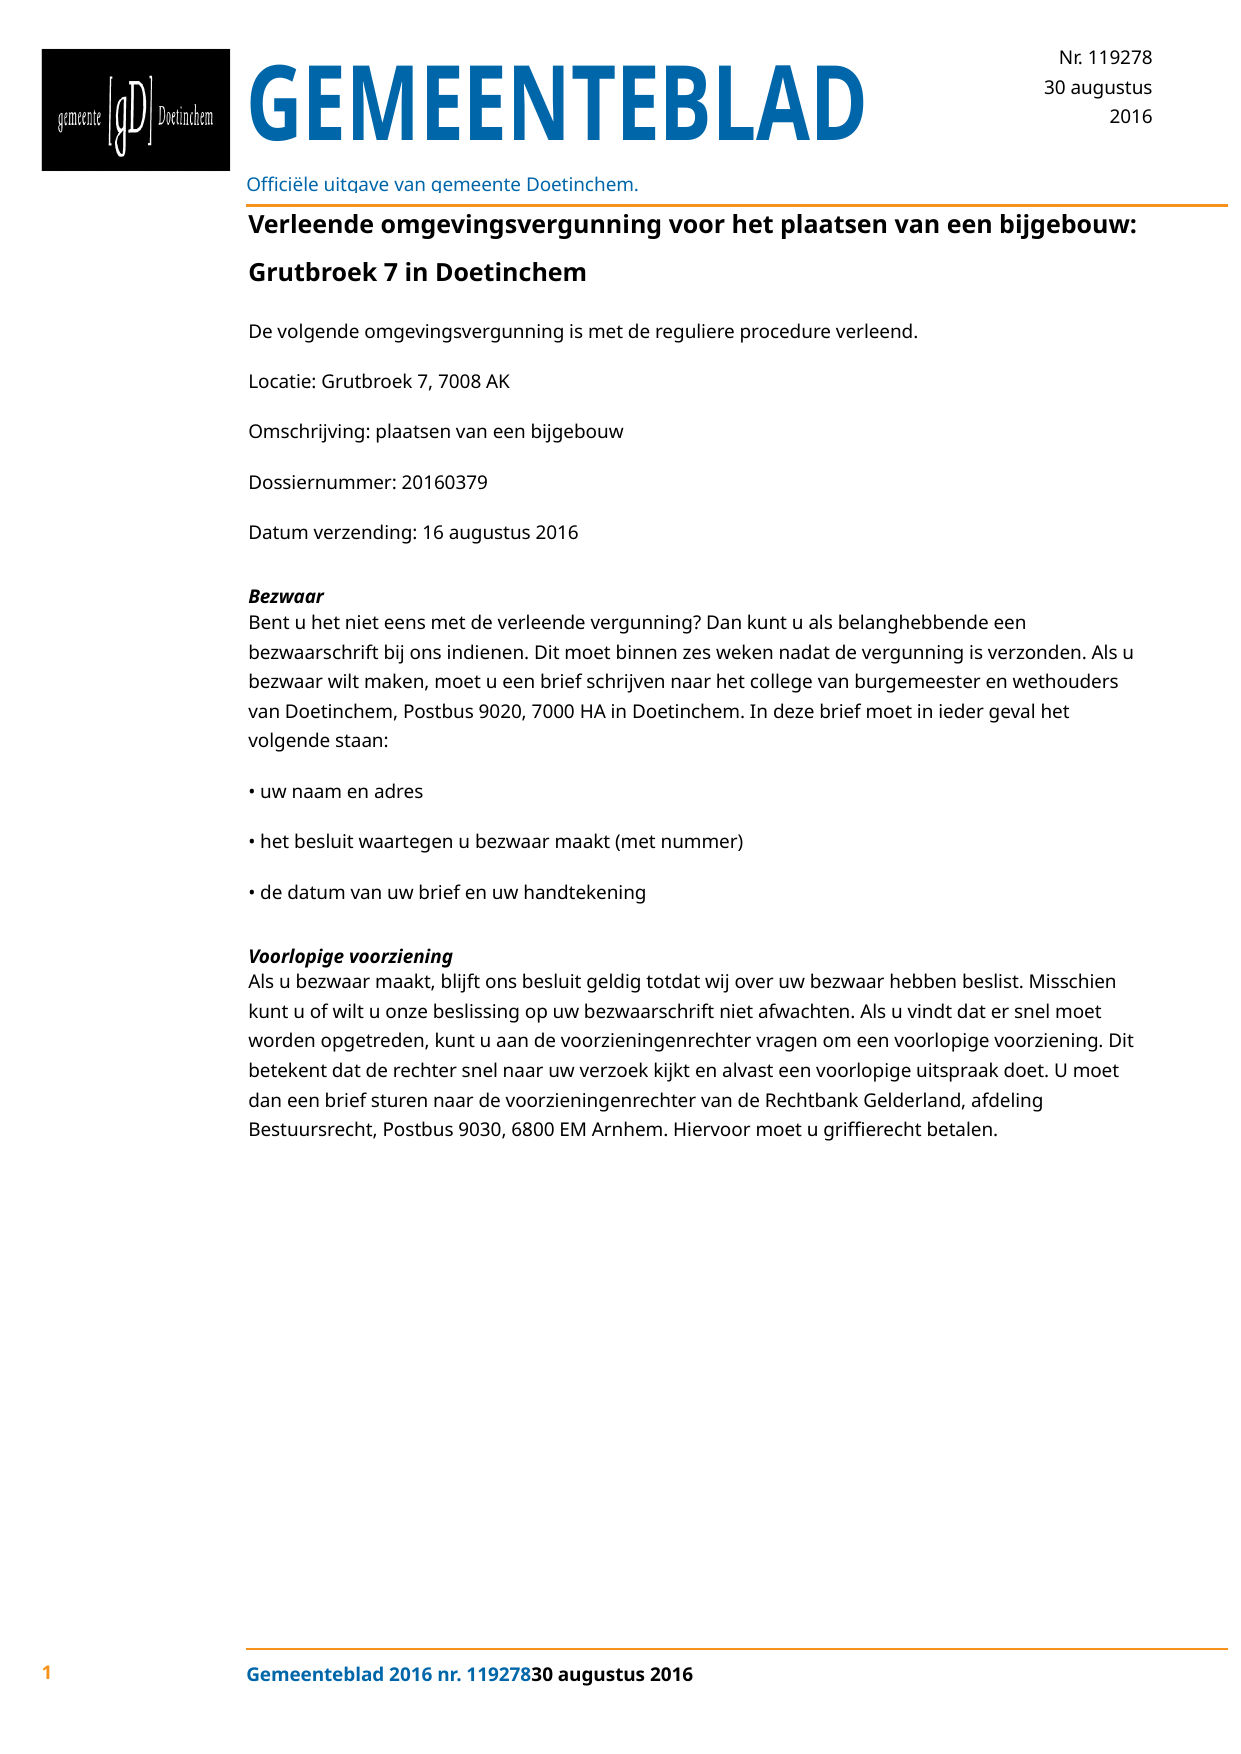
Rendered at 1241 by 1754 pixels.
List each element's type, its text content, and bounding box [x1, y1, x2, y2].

text Locatie: Grutbroek 7, 7008 AK [248, 368, 1152, 394]
picture [41, 47, 231, 172]
text Voorlopige voorziening [248, 943, 1152, 968]
text • uw naam en adres [248, 778, 1152, 804]
text Datum verzending: 16 augustus 2016 [248, 519, 1152, 545]
text • de datum van uw brief en uw handtekening [248, 879, 1152, 904]
text De volgende omgevingsvergunning is met de reguliere procedure verleend. [248, 318, 1152, 344]
text Omschrijving: plaatsen van een bijgebouw [248, 419, 1152, 444]
text • het besluit waartegen u bezwaar maakt (met nummer) [248, 828, 1152, 854]
text Als u bezwaar maakt, blijft ons besluit geldig totdat wij over uw bezwaar hebben beslist. Misschien kunt u of wilt u onze beslissing op uw bezwaarschrift niet afwachten. Als u vindt dat er snel moet worden opgetreden, kunt u aan de voorzieningenrechter vragen om een voorlopige voorziening. Dit betekent dat de rechter snel naar uw verzoek kijkt en alvast een voorlopige uitspraak doet. U moet dan een brief sturen naar de voorzieningenrechter van de Rechtbank Gelderland, afdeling Bestuursrecht, Postbus 9030, 6800 EM Arnhem. Hiervoor moet u griffierecht betalen. [248, 968, 1152, 1142]
text Bent u het niet eens met de verleende vergunning? Dan kunt u als belanghebbende een bezwaarschrift bij ons indienen. Dit moet binnen zes weken nadat de vergunning is verzonden. Als u bezwaar wilt maken, moet u een brief schrijven naar het college van burgemeester en wethouders van Doetinchem, Postbus 9020, 7000 HA in Doetinchem. In deze brief moet in ieder geval het volgende staan: [248, 609, 1152, 753]
text Verleende omgevingsvergunning voor het plaatsen van een bijgebouw: Grutbroek 7 in Doetinchem [248, 207, 1152, 288]
text Dossiernummer: 20160379 [248, 469, 1152, 495]
text Bezwaar [248, 583, 1152, 609]
